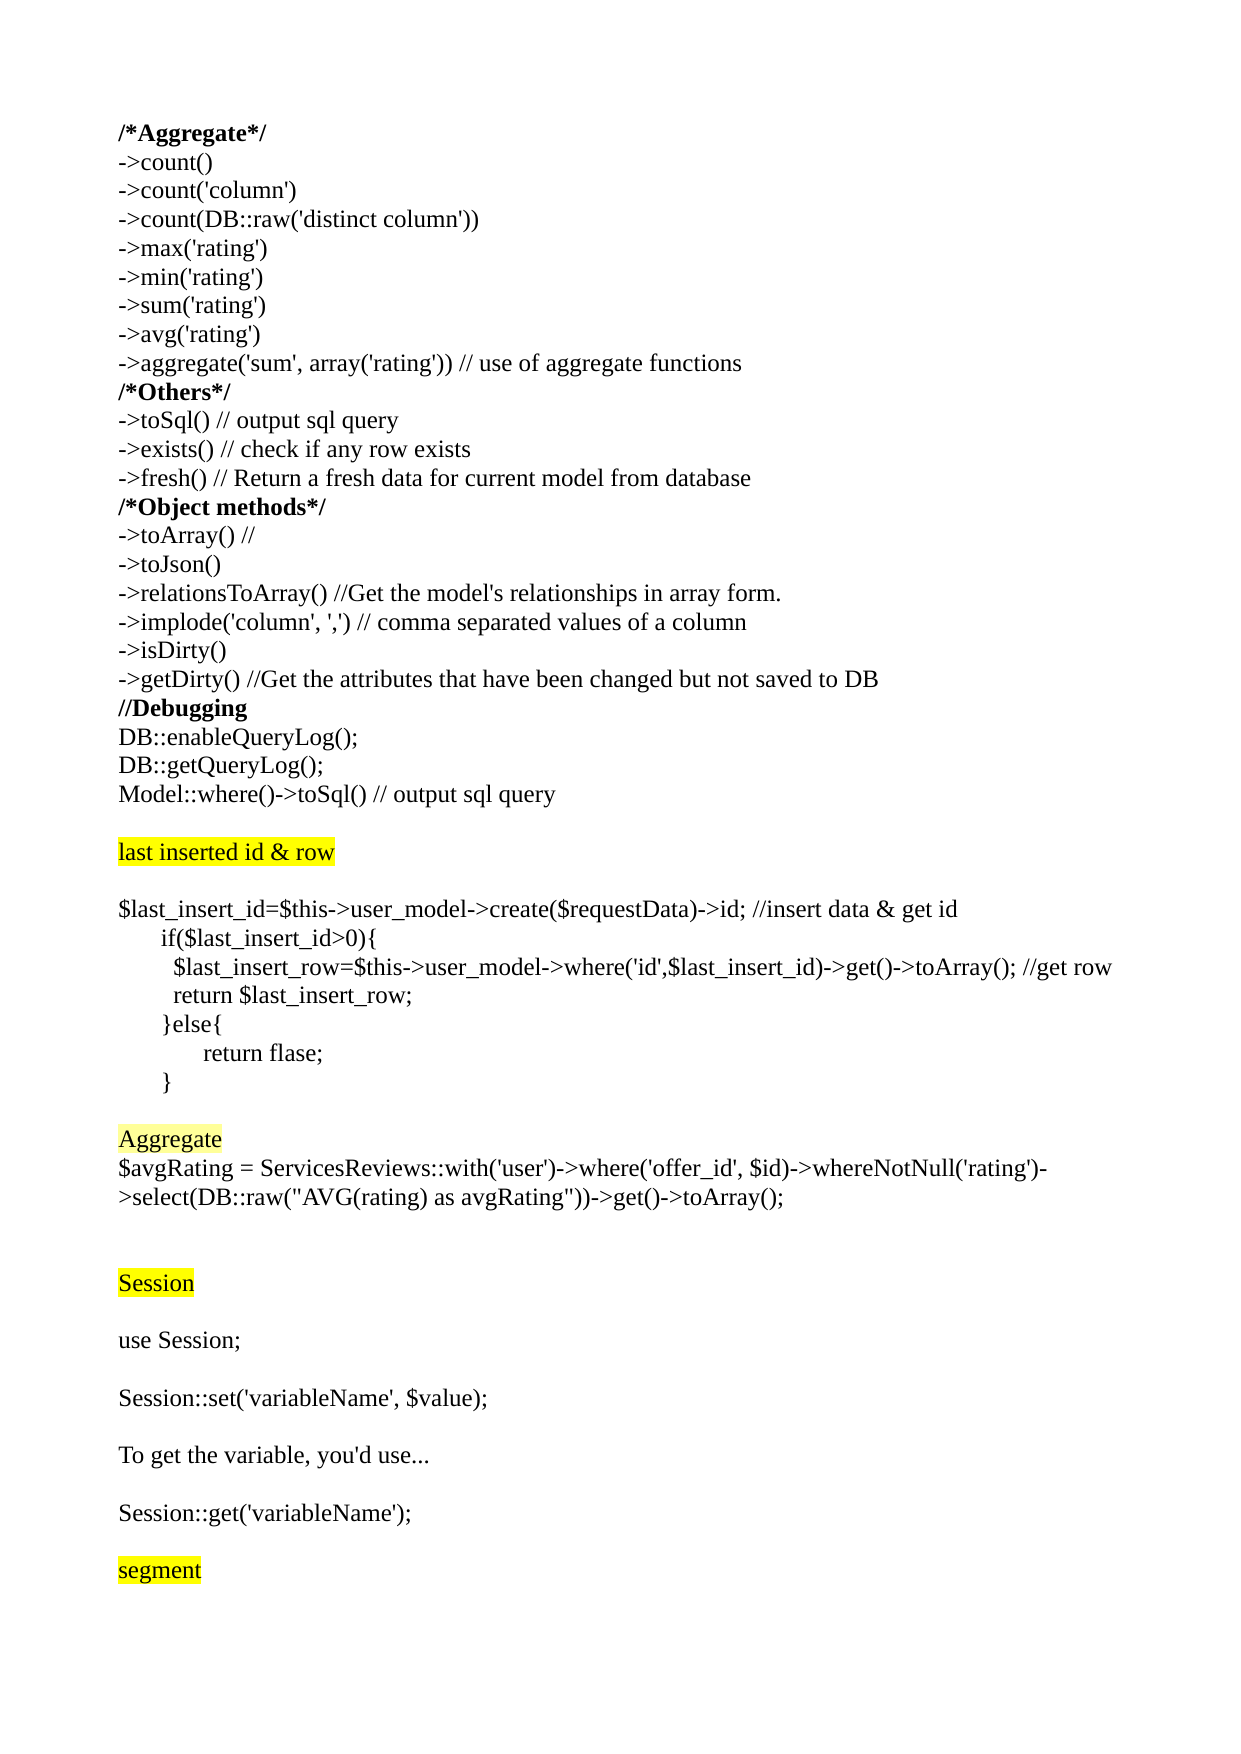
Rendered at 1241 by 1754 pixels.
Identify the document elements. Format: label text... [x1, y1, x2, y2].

text Session::set('variableName', $value); [118, 1383, 1122, 1412]
text DB::enableQueryLog(); [118, 722, 1122, 751]
text //Debugging [118, 693, 1122, 722]
text ->toJson() [118, 549, 1122, 578]
text $last_insert_id=$this->user_model->create($requestData)->id; //insert data & get id [118, 894, 1122, 923]
text ->sum('rating') [118, 291, 1122, 319]
text To get the variable, you'd use... [118, 1441, 1122, 1469]
text Session [118, 1268, 1122, 1297]
text ->min('rating') [118, 262, 1122, 291]
text ->count(DB::raw('distinct column')) [118, 204, 1122, 233]
text ->fresh() // Return a fresh data for current model from database [118, 463, 1122, 492]
text DB::getQueryLog(); [118, 751, 1122, 779]
text return $last_insert_row; [118, 981, 1122, 1009]
text } [118, 1067, 1122, 1096]
text $avgRating = ServicesReviews::with('user')->where('offer_id', $id)->whereNotNull('rating')->select(DB::raw("AVG(rating) as avgRating"))->get()->toArray(); [118, 1153, 1122, 1211]
text ->isDirty() [118, 636, 1122, 664]
text ->aggregate('sum', array('rating')) // use of aggregate functions [118, 348, 1122, 377]
text /*Aggregate*/ [118, 118, 1122, 147]
text if($last_insert_id>0){ [118, 923, 1122, 952]
text ->getDirty() //Get the attributes that have been changed but not saved to DB [118, 664, 1122, 693]
text Session::get('variableName'); [118, 1498, 1122, 1527]
text /*Others*/ [118, 377, 1122, 406]
text ->toSql() // output sql query [118, 406, 1122, 434]
text ->toArray() // [118, 521, 1122, 549]
text ->count() [118, 147, 1122, 176]
text ->implode('column', ',') // comma separated values of a column [118, 607, 1122, 636]
text ->count('column') [118, 176, 1122, 204]
text return flase; [118, 1038, 1122, 1067]
text Model::where()->toSql() // output sql query [118, 779, 1122, 808]
text ->exists() // check if any row exists [118, 434, 1122, 463]
text use Session; [118, 1326, 1122, 1354]
text ->relationsToArray() //Get the model's relationships in array form. [118, 578, 1122, 607]
text $last_insert_row=$this->user_model->where('id',$last_insert_id)->get()->toArray(); //get row [118, 952, 1122, 981]
text ->avg('rating') [118, 319, 1122, 348]
text Aggregate [118, 1124, 1122, 1153]
text }else{ [118, 1009, 1122, 1038]
text last inserted id & row [118, 837, 1122, 866]
text ->max('rating') [118, 233, 1122, 262]
text segment [118, 1556, 1122, 1584]
text /*Object methods*/ [118, 492, 1122, 521]
